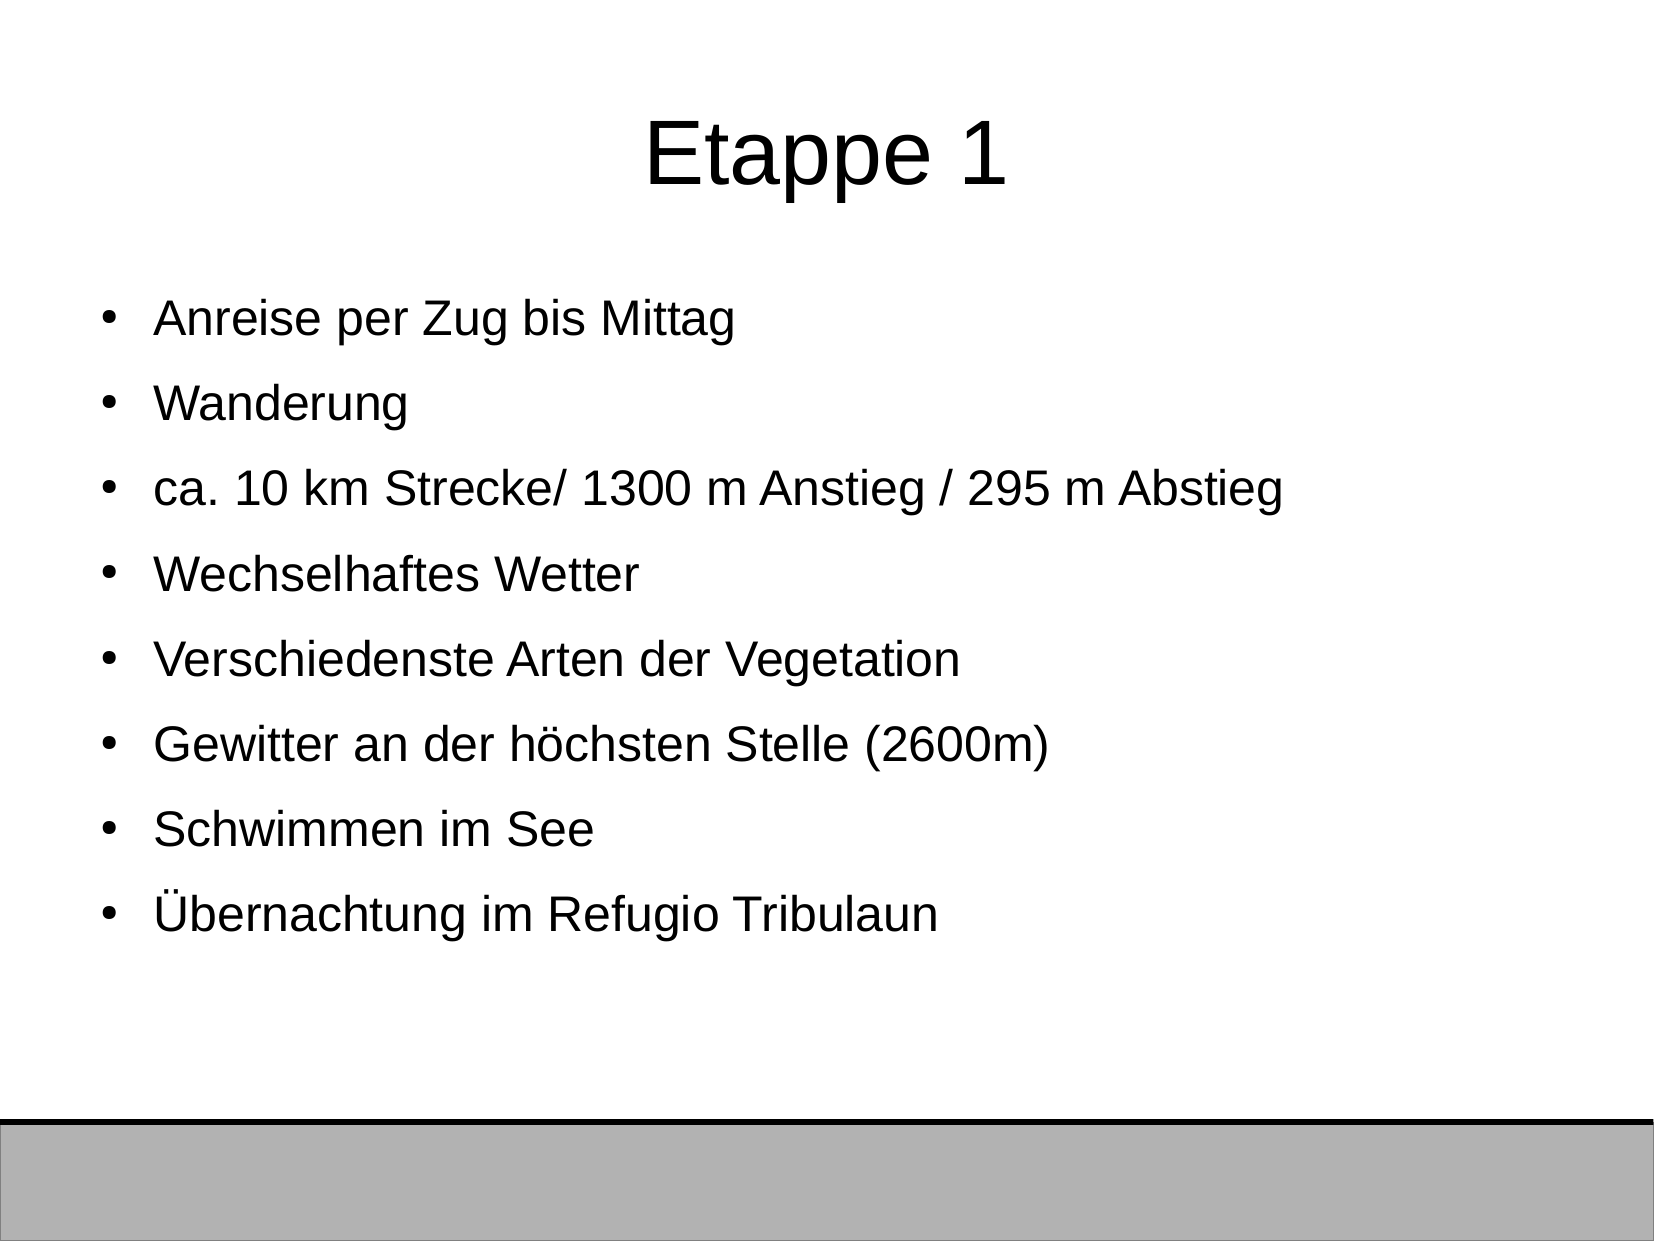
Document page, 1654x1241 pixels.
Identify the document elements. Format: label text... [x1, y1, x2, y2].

text_box [0, 1125, 1654, 1241]
list Anreise per Zug bis Mittag Wanderung ca. 10 km Strecke/ 1300 m Anstieg / 295 m Abstieg Wechselhaftes Wetter Verschiedenste Arten der Vegetation Gewitter an der höchsten Stelle (2600m) Schwimmen im See Übernachtung im Refugio Tribulaun [82, 290, 1571, 1109]
title Etappe 1 [82, 49, 1571, 257]
